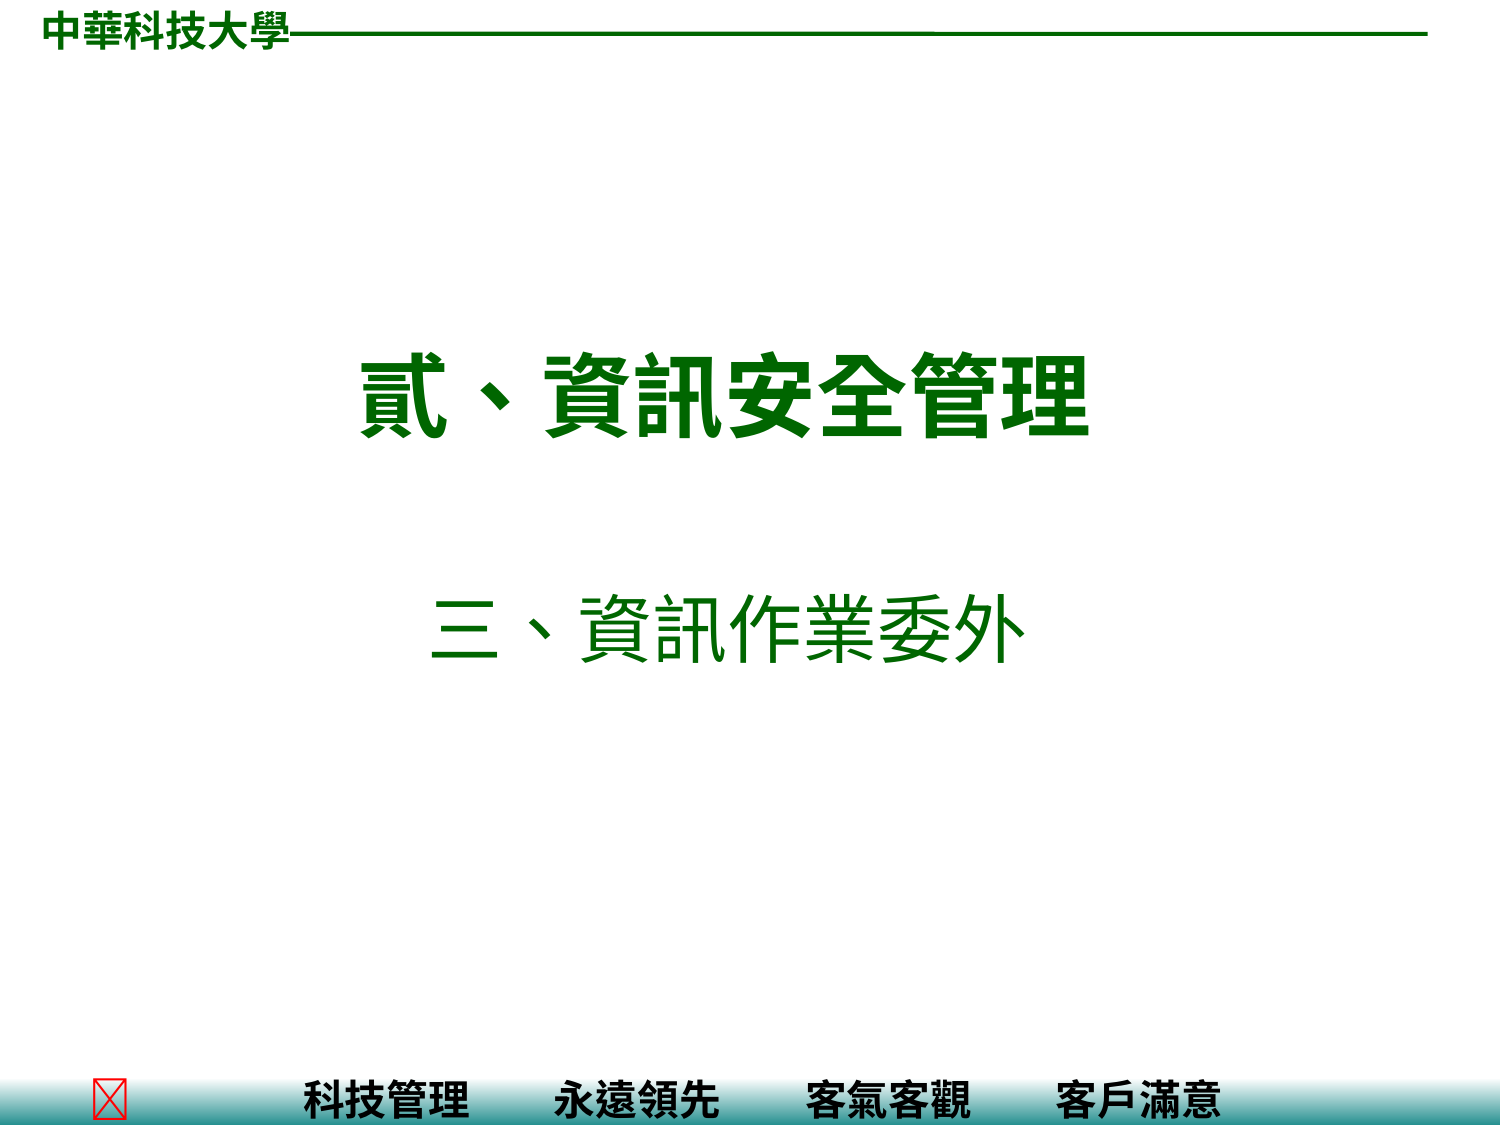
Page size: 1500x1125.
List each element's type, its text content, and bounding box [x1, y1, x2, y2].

title 貳、資訊安全管理 [125, 299, 1326, 488]
text_box 三、資訊作業委外 [413, 575, 1043, 680]
